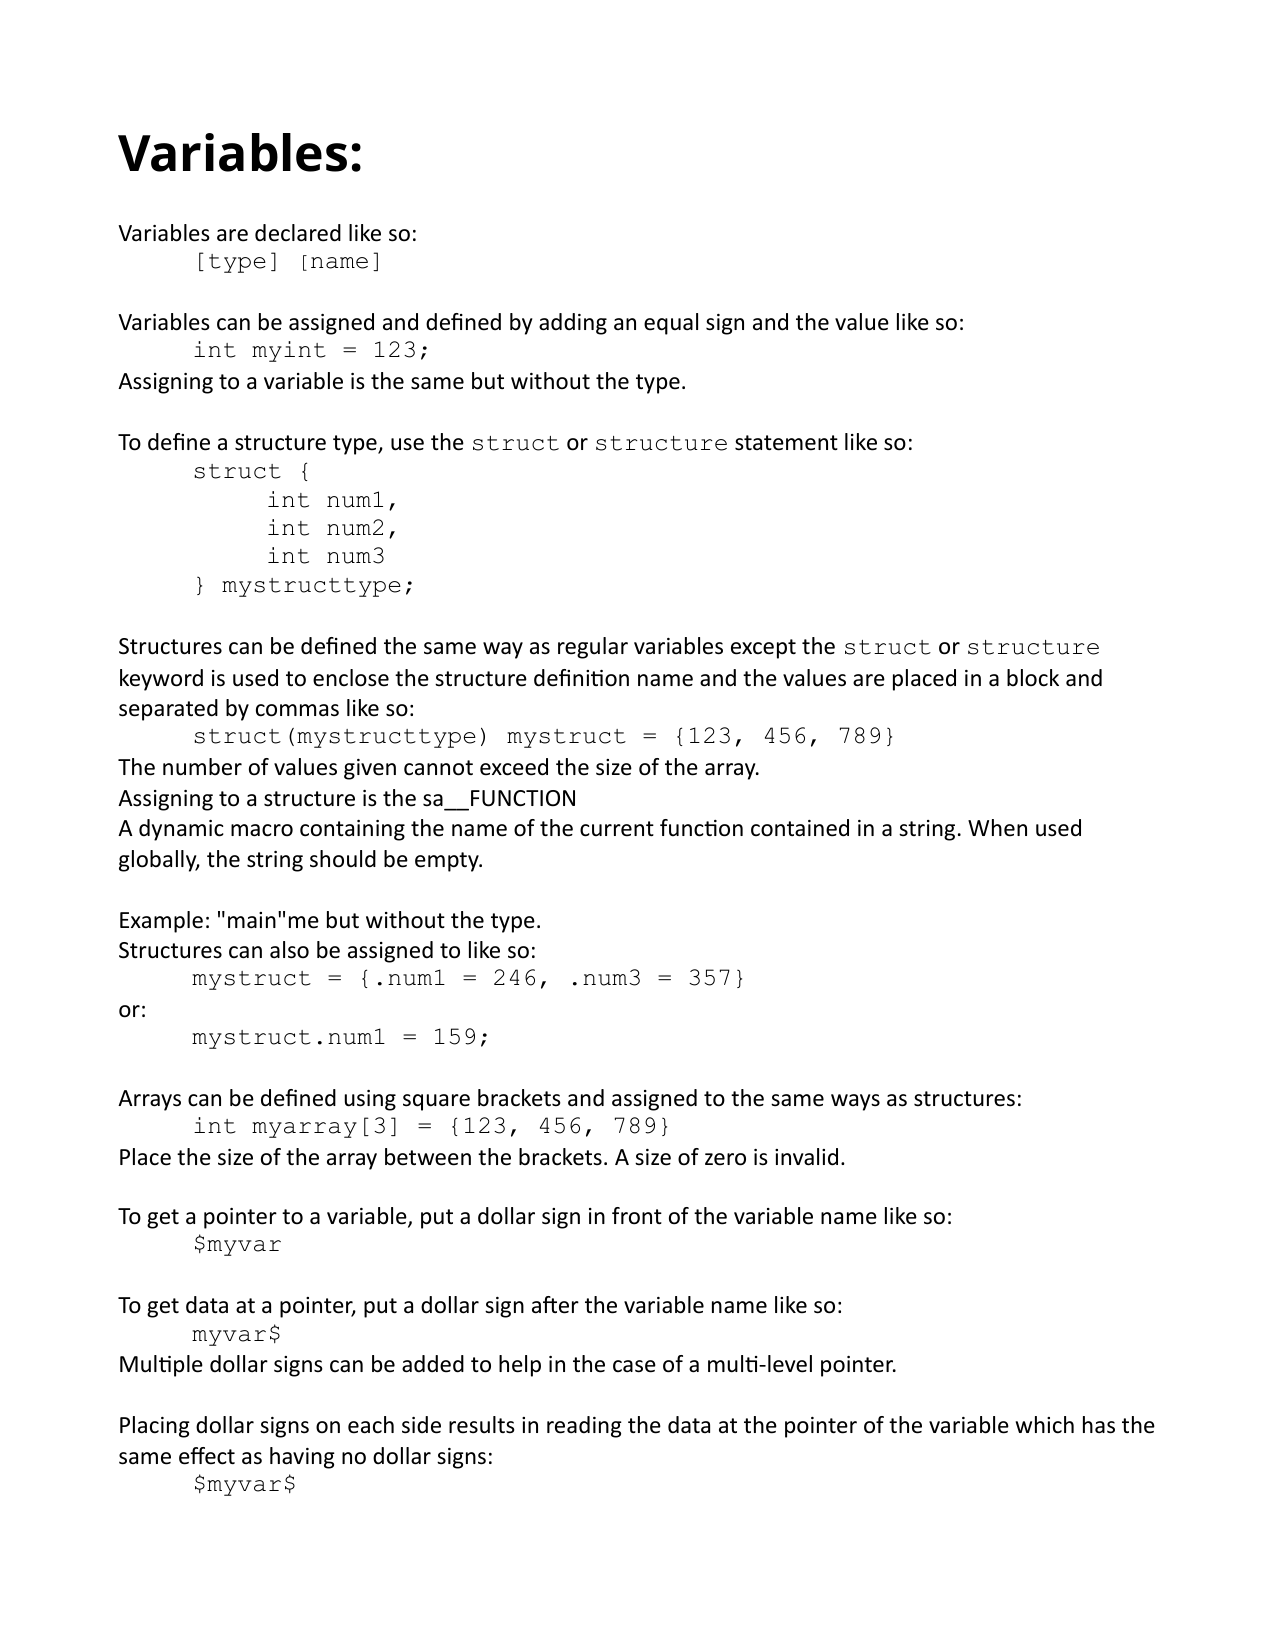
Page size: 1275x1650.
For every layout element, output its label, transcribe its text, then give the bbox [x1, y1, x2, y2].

text mystruct = {.num1 = 246, .num3 = 357} [118, 965, 1157, 993]
text To get a pointer to a variable, put a dollar sign in front of the variable name like so: [118, 1200, 1157, 1231]
text The number of values given cannot exceed the size of the array. [118, 751, 1157, 782]
text Variables are declared like so: [118, 217, 1157, 247]
text Structures can also be assigned to like so: [118, 934, 1157, 965]
text int myarray[3] = {123, 456, 789} [118, 1113, 1157, 1141]
text int num2, [118, 514, 1157, 543]
text Place the size of the array between the brackets. A size of zero is invalid. [118, 1141, 1157, 1172]
text To get data at a pointer, put a dollar sign after the variable name like so: [118, 1289, 1157, 1320]
text [type] [name] [118, 247, 1157, 276]
text int myint = 123; [118, 337, 1157, 365]
text mystruct.num1 = 159; [118, 1024, 1157, 1052]
text Arrays can be defined using square brackets and assigned to the same ways as structures: [118, 1082, 1157, 1113]
text Variables can be assigned and defined by adding an equal sign and the value like so: [118, 306, 1157, 337]
text Structures can be defined the same way as regular variables except the struct or structure keyword is used to enclose the structure definition name and the values are placed in a block and separated by commas like so: [118, 630, 1157, 723]
text int num1, [118, 486, 1157, 514]
text Example: "main"me but without the type. [118, 904, 1157, 934]
text int num3 [118, 543, 1157, 571]
text or: [118, 993, 1157, 1024]
text Placing dollar signs on each side results in reading the data at the pointer of the variable which has the same effect as having no dollar signs: [118, 1409, 1157, 1471]
text } mystructtype; [118, 571, 1157, 599]
text Assigning to a variable is the same but without the type. [118, 365, 1157, 396]
text myvar$ [118, 1320, 1157, 1348]
text A dynamic macro containing the name of the current function contained in a string. When used globally, the string should be empty. [118, 812, 1157, 873]
text Assigning to a structure is the sa__FUNCTION [118, 782, 1157, 812]
text struct(mystructtype) mystruct = {123, 456, 789} [118, 723, 1157, 751]
text Variables: [118, 118, 1157, 186]
text $myvar$ [118, 1471, 1157, 1499]
text To define a structure type, use the struct or structure statement like so: [118, 426, 1157, 458]
text Multiple dollar signs can be added to help in the case of a multi-level pointer. [118, 1348, 1157, 1379]
text $myvar [118, 1231, 1157, 1259]
text struct { [118, 458, 1157, 486]
